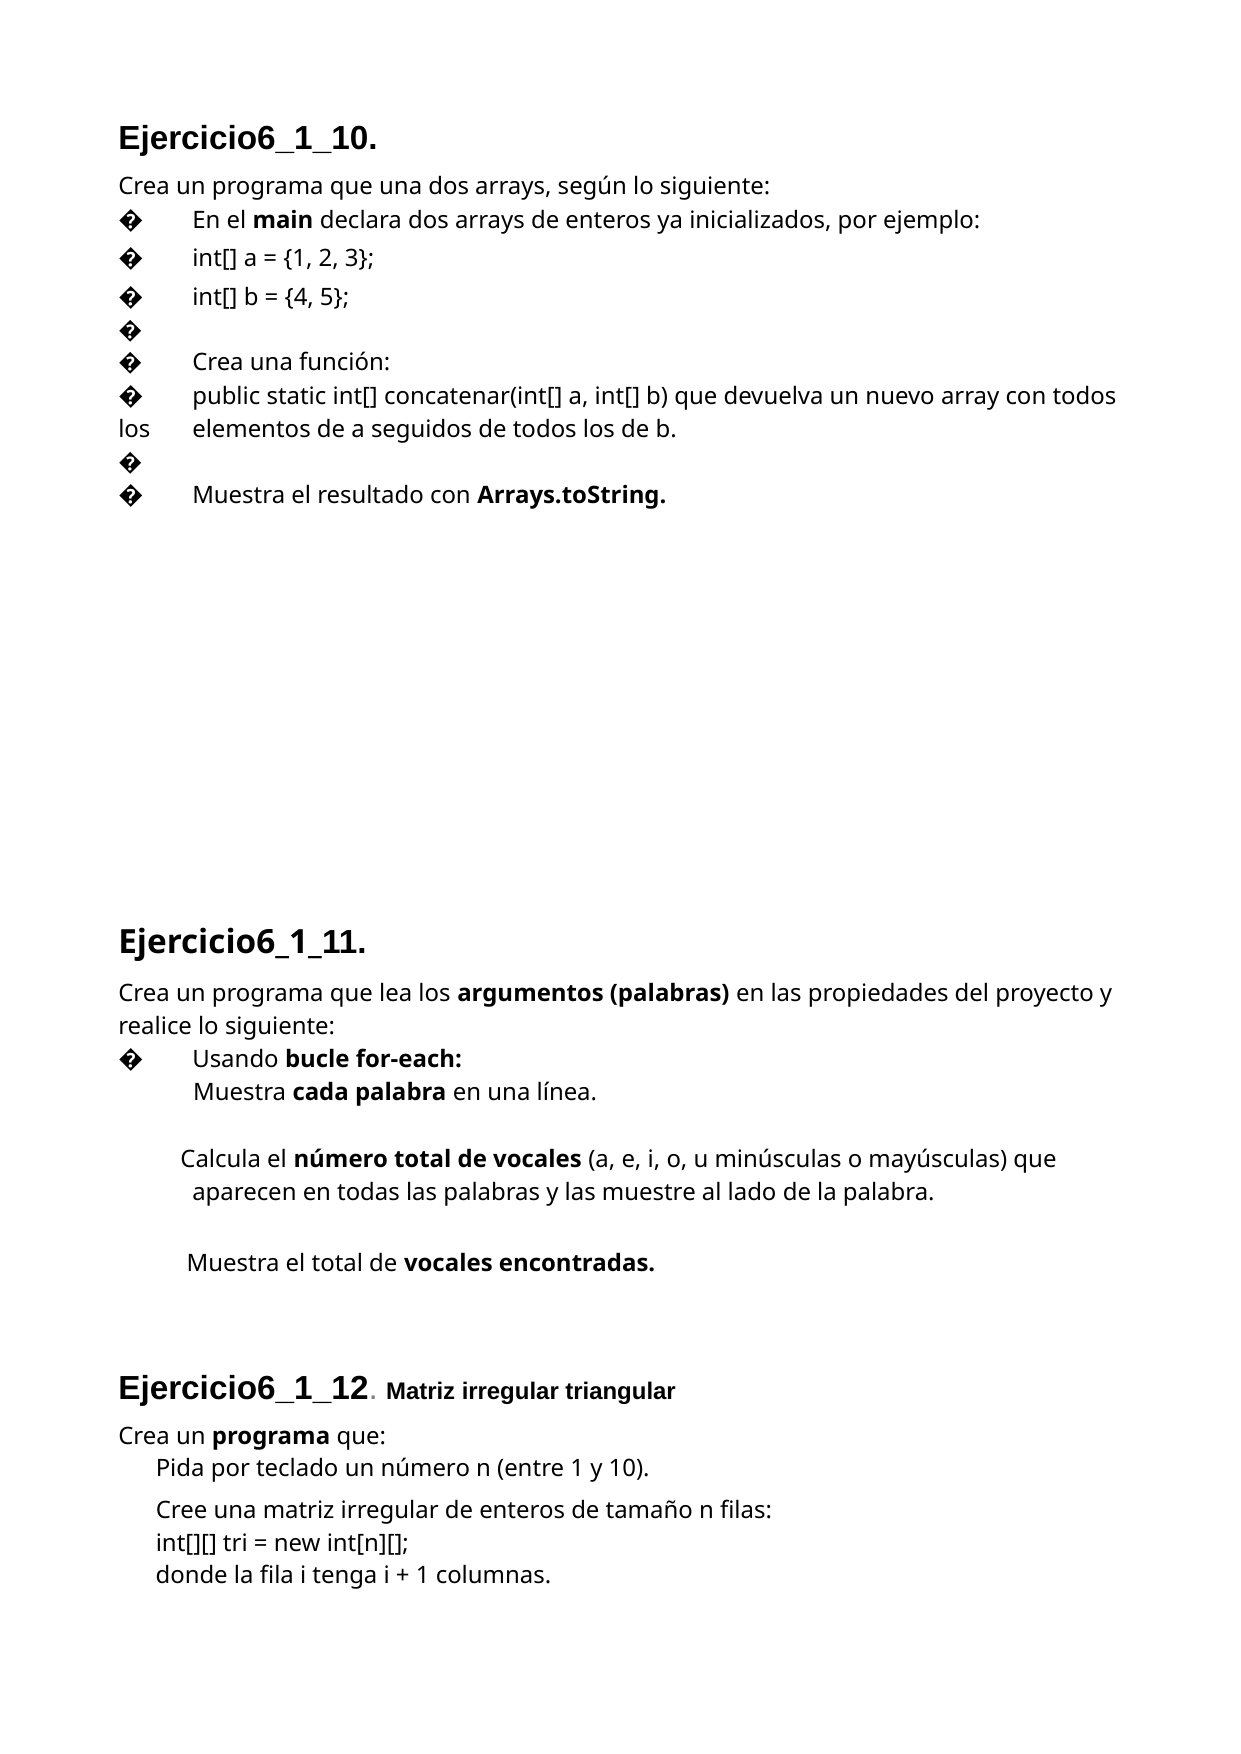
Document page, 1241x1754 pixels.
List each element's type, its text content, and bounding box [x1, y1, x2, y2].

list int[] b = {4, 5}; [118, 278, 1122, 312]
list Crea una función: [118, 345, 1122, 378]
text Crea un programa que: [118, 1419, 1122, 1451]
list Muestra el resultado con Arrays.toString. [118, 477, 1122, 511]
subtitle Ejercicio6_1_12. Matriz irregular triangular [118, 1368, 1122, 1406]
list Pida por teclado un número n (entre 1 y 10). [118, 1451, 1122, 1484]
list Usando bucle for-each: [118, 1041, 1122, 1075]
list public static int[] concatenar(int[] a, int[] b) que devuelva un nuevo array con todos los elementos de a seguidos de todos los de b. [118, 378, 1122, 444]
list En el main declara dos arrays de enteros ya inicializados, por ejemplo: [118, 202, 1122, 236]
list Calcula el número total de vocales (a, e, i, o, u minúsculas o mayúsculas) que aparecen en todas las palabras y las muestre al lado de la palabra. [118, 1142, 1122, 1207]
subtitle Ejercicio6_1_10. [118, 118, 1122, 157]
text Crea un programa que lea los argumentos (palabras) en las propiedades del proyecto y realice lo siguiente: [118, 976, 1122, 1041]
text Crea un programa que una dos arrays, según lo siguiente: [118, 169, 1122, 202]
text donde la fila i tenga i + 1 columnas. [118, 1558, 1122, 1591]
list Cree una matriz irregular de enteros de tamaño n filas: [118, 1493, 1122, 1526]
subtitle Ejercicio6_1_11. [118, 918, 1122, 963]
list int[][] tri = new int[n][]; [118, 1526, 1122, 1558]
list int[] a = {1, 2, 3}; [118, 240, 1122, 274]
list Muestra cada palabra en una línea. [118, 1075, 1122, 1108]
list Muestra el total de vocales encontradas. [118, 1246, 1122, 1279]
